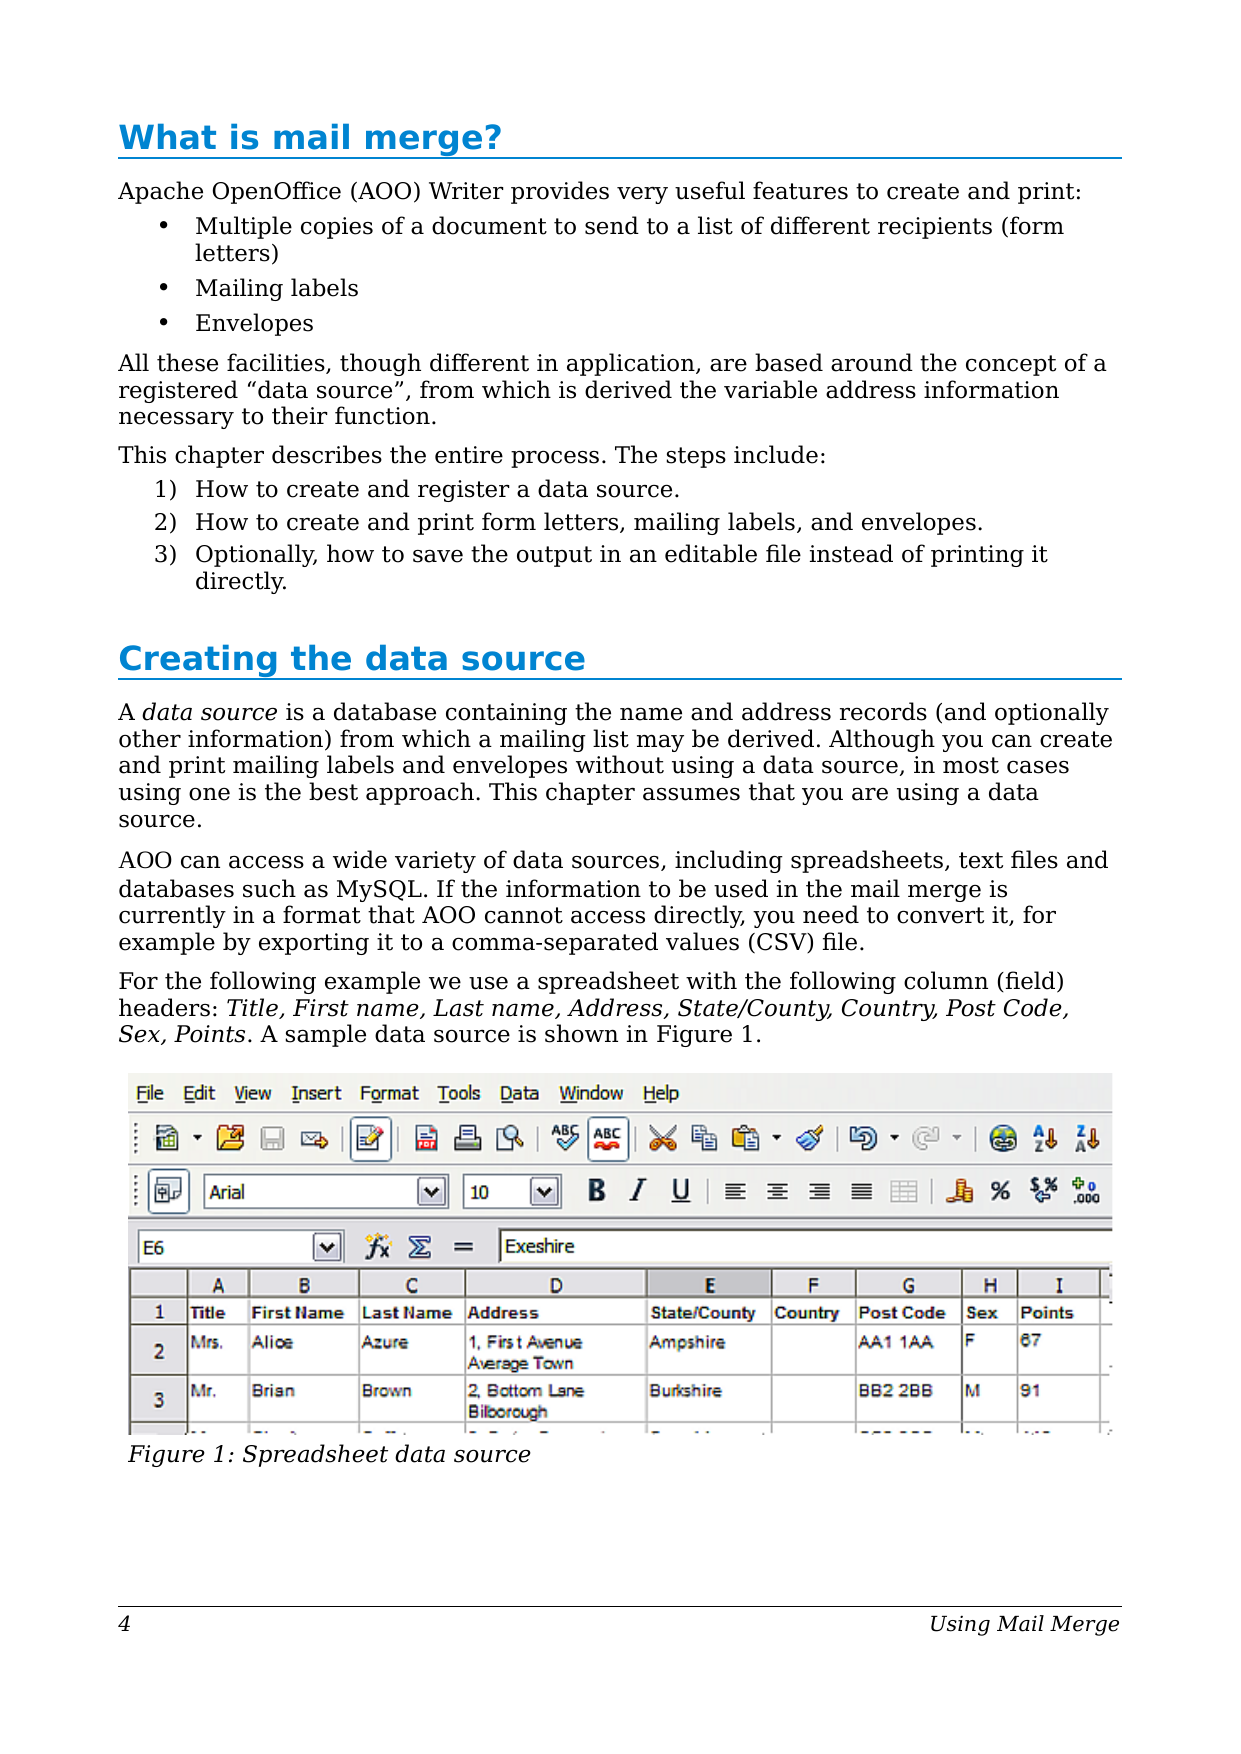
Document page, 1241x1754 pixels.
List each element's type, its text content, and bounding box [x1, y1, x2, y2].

text Figure 1: Spreadsheet data source [128, 1441, 1112, 1468]
list How to create and print form letters, mailing labels, and envelopes. [177, 509, 1122, 535]
text For the following example we use a spreadsheet with the following column (field) headers: Title, First name, Last name, Address, State/County, Country, Post Code, Sex, Points. A sample data source is shown in Figure 1. [118, 968, 1122, 1048]
list Multiple copies of a document to send to a list of different recipients (form letters) [156, 211, 1122, 267]
subtitle Creating the data source [118, 639, 1122, 678]
list Envelopes [156, 308, 1122, 338]
text All these facilities, though different in application, are based around the concept of a registered “data source”, from which is derived the variable address information necessary to their function. [118, 350, 1122, 430]
list How to create and register a data source. [177, 476, 1122, 502]
text AOO can access a wide variety of data sources, including spreadsheets, text files and databases such as MySQL. If the information to be used in the mail merge is currently in a format that AOO cannot access directly, you need to convert it, for example by exporting it to a comma-separated values (CSV) file. [118, 845, 1122, 956]
list This chapter describes the entire process. The steps include: [118, 443, 1122, 469]
list Apache OpenOffice (AOO) Writer provides very useful features to create and print: [118, 178, 1122, 204]
picture [128, 1073, 1113, 1435]
list Optionally, how to save the output in an editable file instead of printing it directly. [177, 542, 1122, 595]
subtitle What is mail merge? [118, 118, 1122, 157]
text A data source is a database containing the name and address records (and optionally other information) from which a mailing list may be derived. Although you can create and print mailing labels and envelopes without using a data source, in most cases using one is the best approach. This chapter assumes that you are using a data source. [118, 699, 1122, 832]
list Mailing labels [156, 273, 1122, 302]
